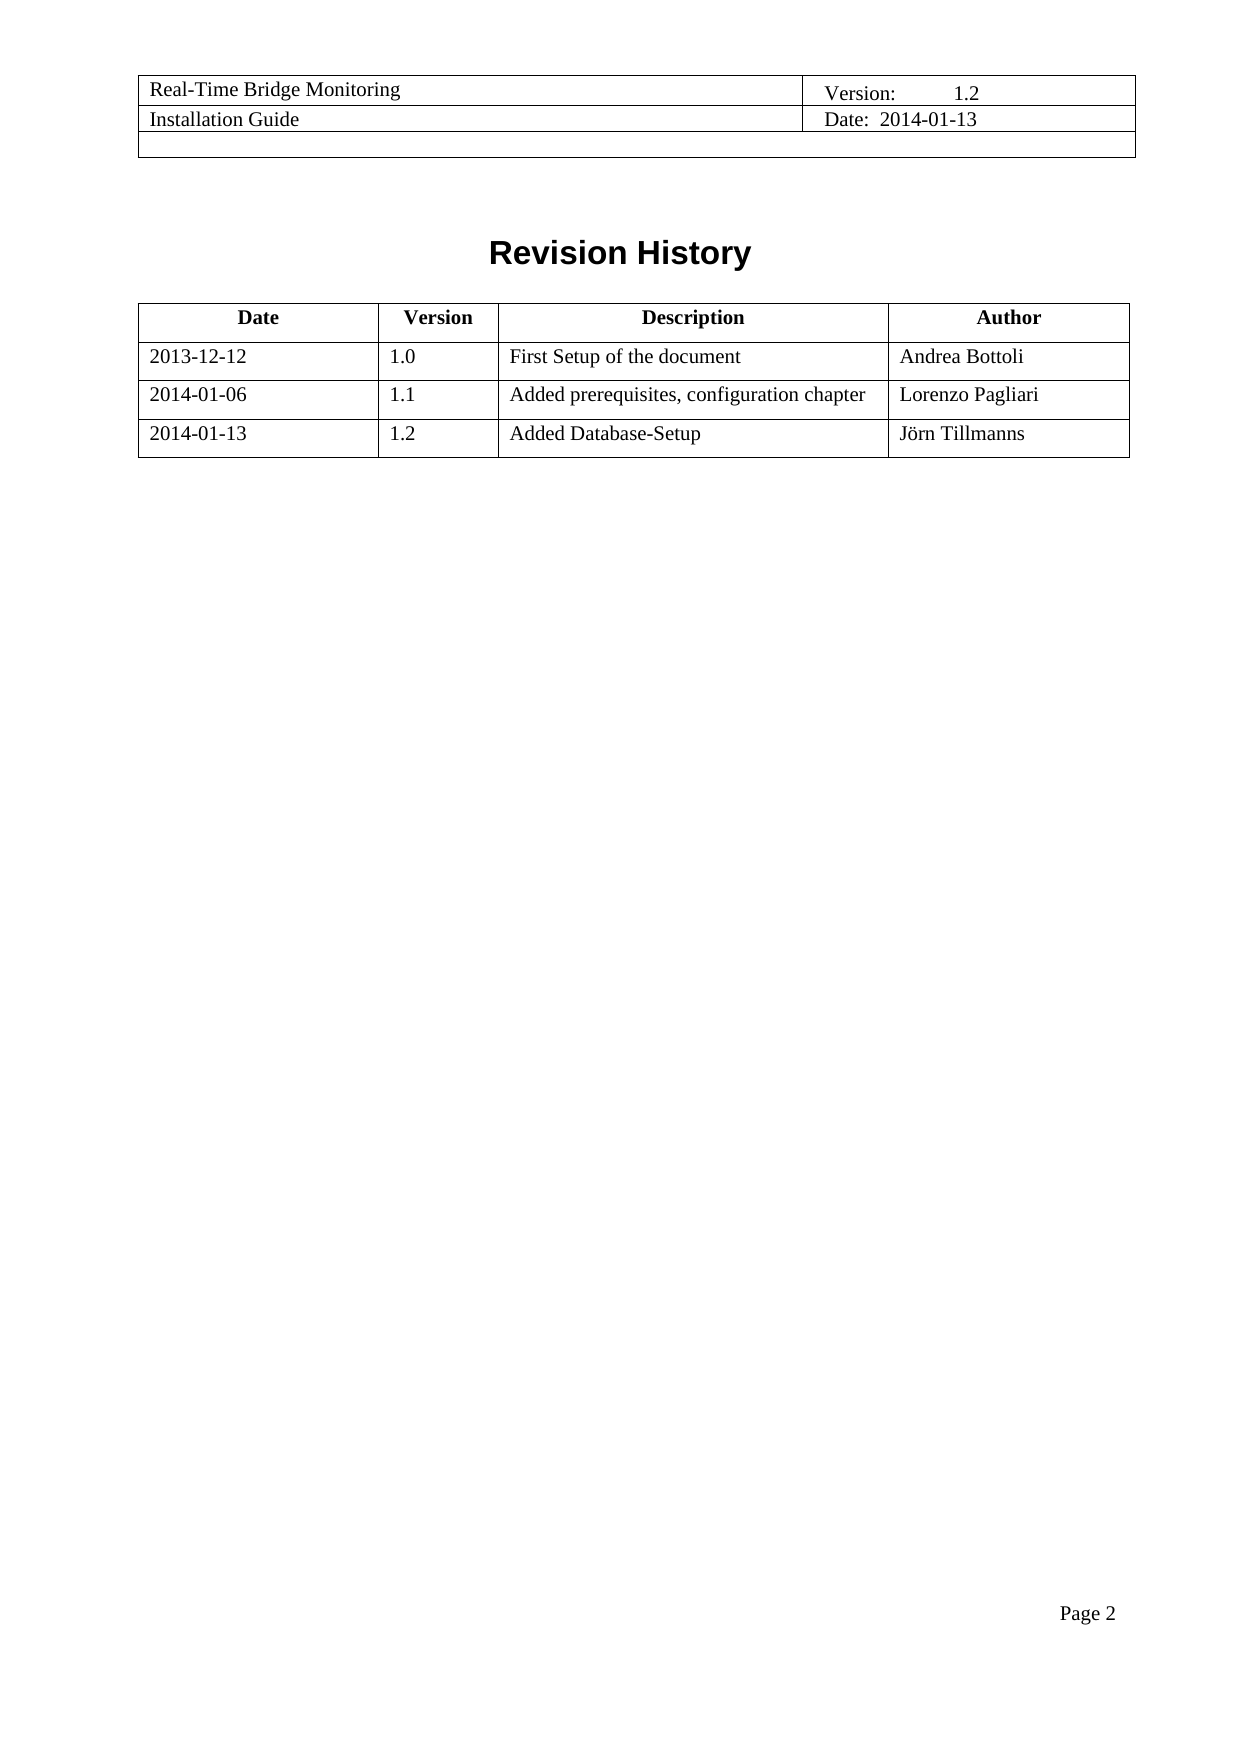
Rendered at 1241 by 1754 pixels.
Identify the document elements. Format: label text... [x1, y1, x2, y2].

table_cell Andrea Bottoli [889, 343, 1129, 380]
table_cell Lorenzo Pagliari [889, 381, 1129, 419]
table_cell First Setup of the document [499, 343, 888, 380]
table_header Description [499, 304, 888, 342]
table_header Date [139, 304, 378, 342]
table_cell 2013-12-12 [139, 343, 378, 380]
table_cell 2014-01-06 [139, 381, 378, 419]
table_header Version [379, 304, 498, 342]
table_cell 1.1 [379, 381, 498, 419]
table_cell Jörn Tillmanns [889, 420, 1129, 457]
table_cell 1.2 [379, 420, 498, 457]
table_header Author [889, 304, 1129, 342]
table_cell 1.0 [379, 343, 498, 380]
table_cell 2014-01-13 [139, 420, 378, 457]
table_cell Added Database-Setup [499, 420, 888, 457]
table_cell Added prerequisites, configuration chapter [499, 381, 888, 419]
title Revision History [150, 233, 1090, 272]
